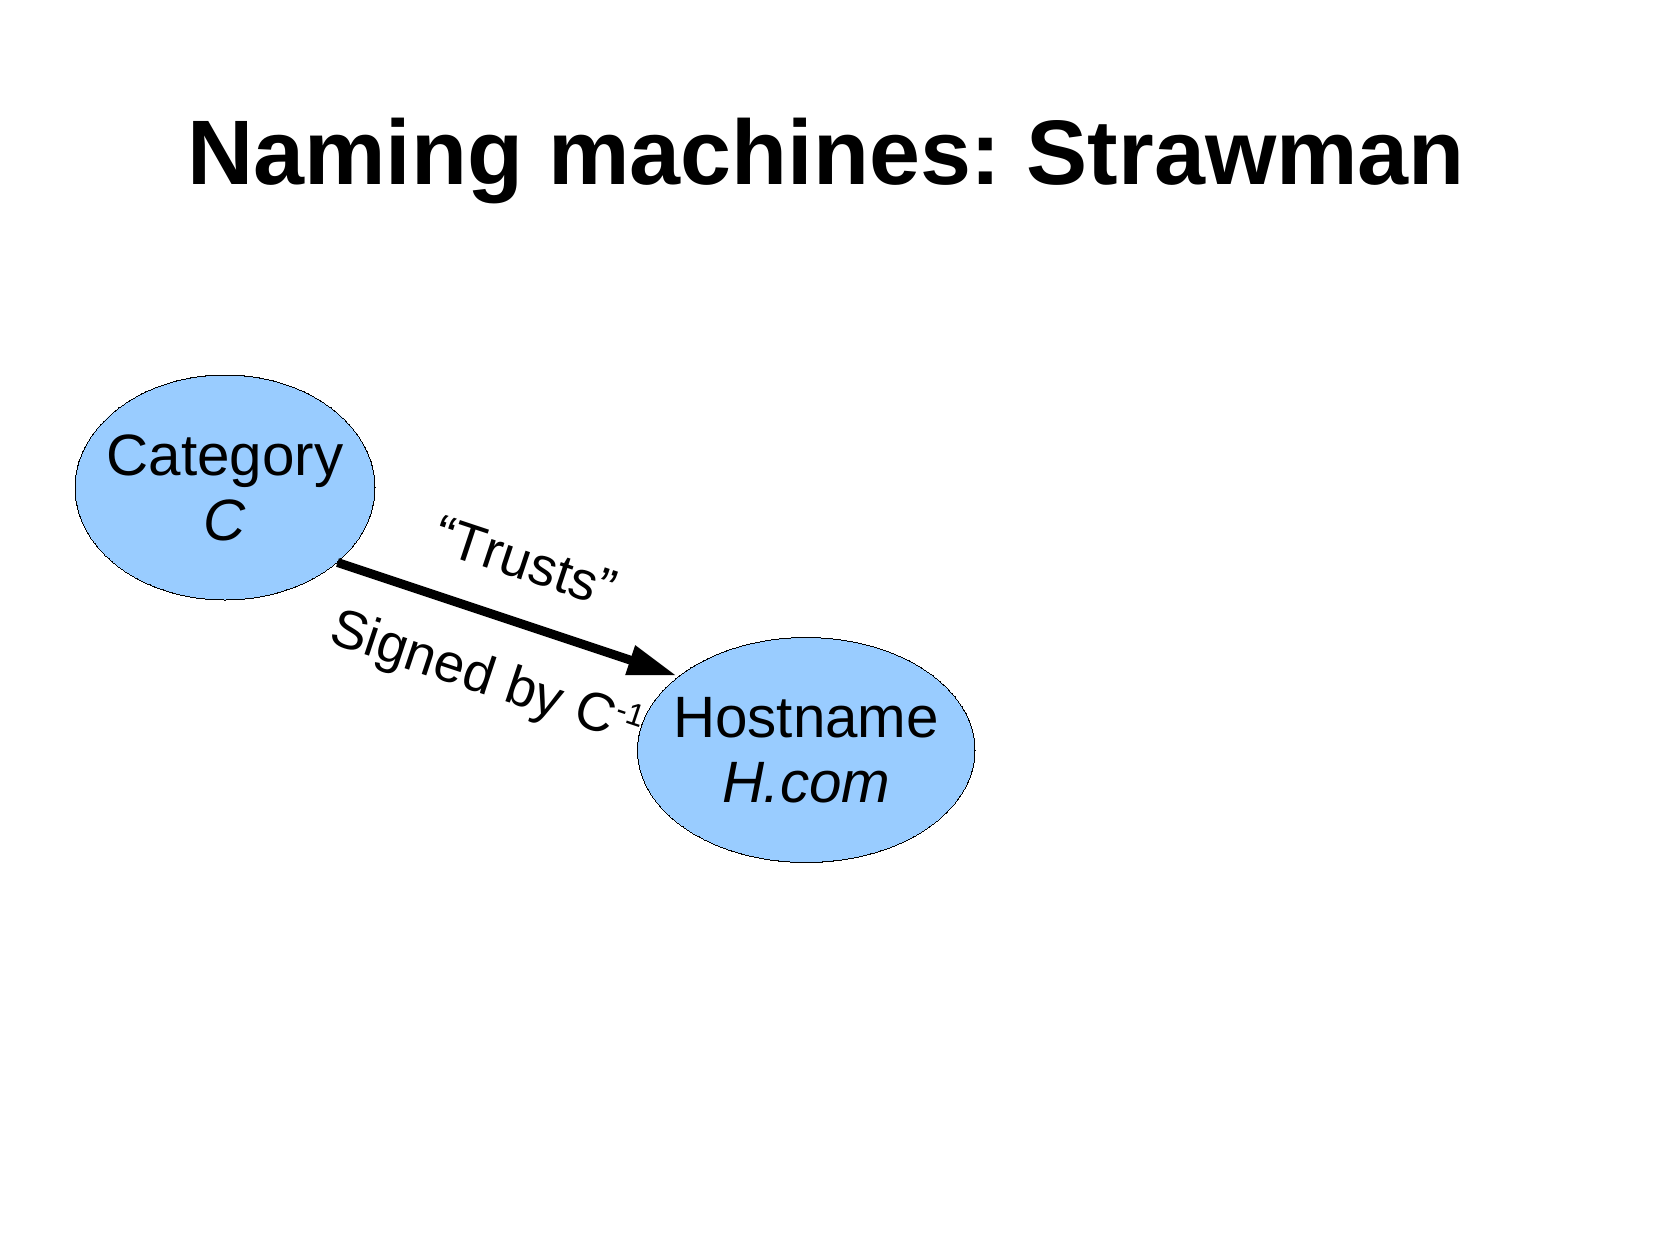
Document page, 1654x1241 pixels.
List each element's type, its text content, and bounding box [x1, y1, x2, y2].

text_box Category C [75, 375, 376, 601]
text_box Hostname H.com [637, 637, 976, 863]
title Naming machines: Strawman [82, 56, 1571, 250]
